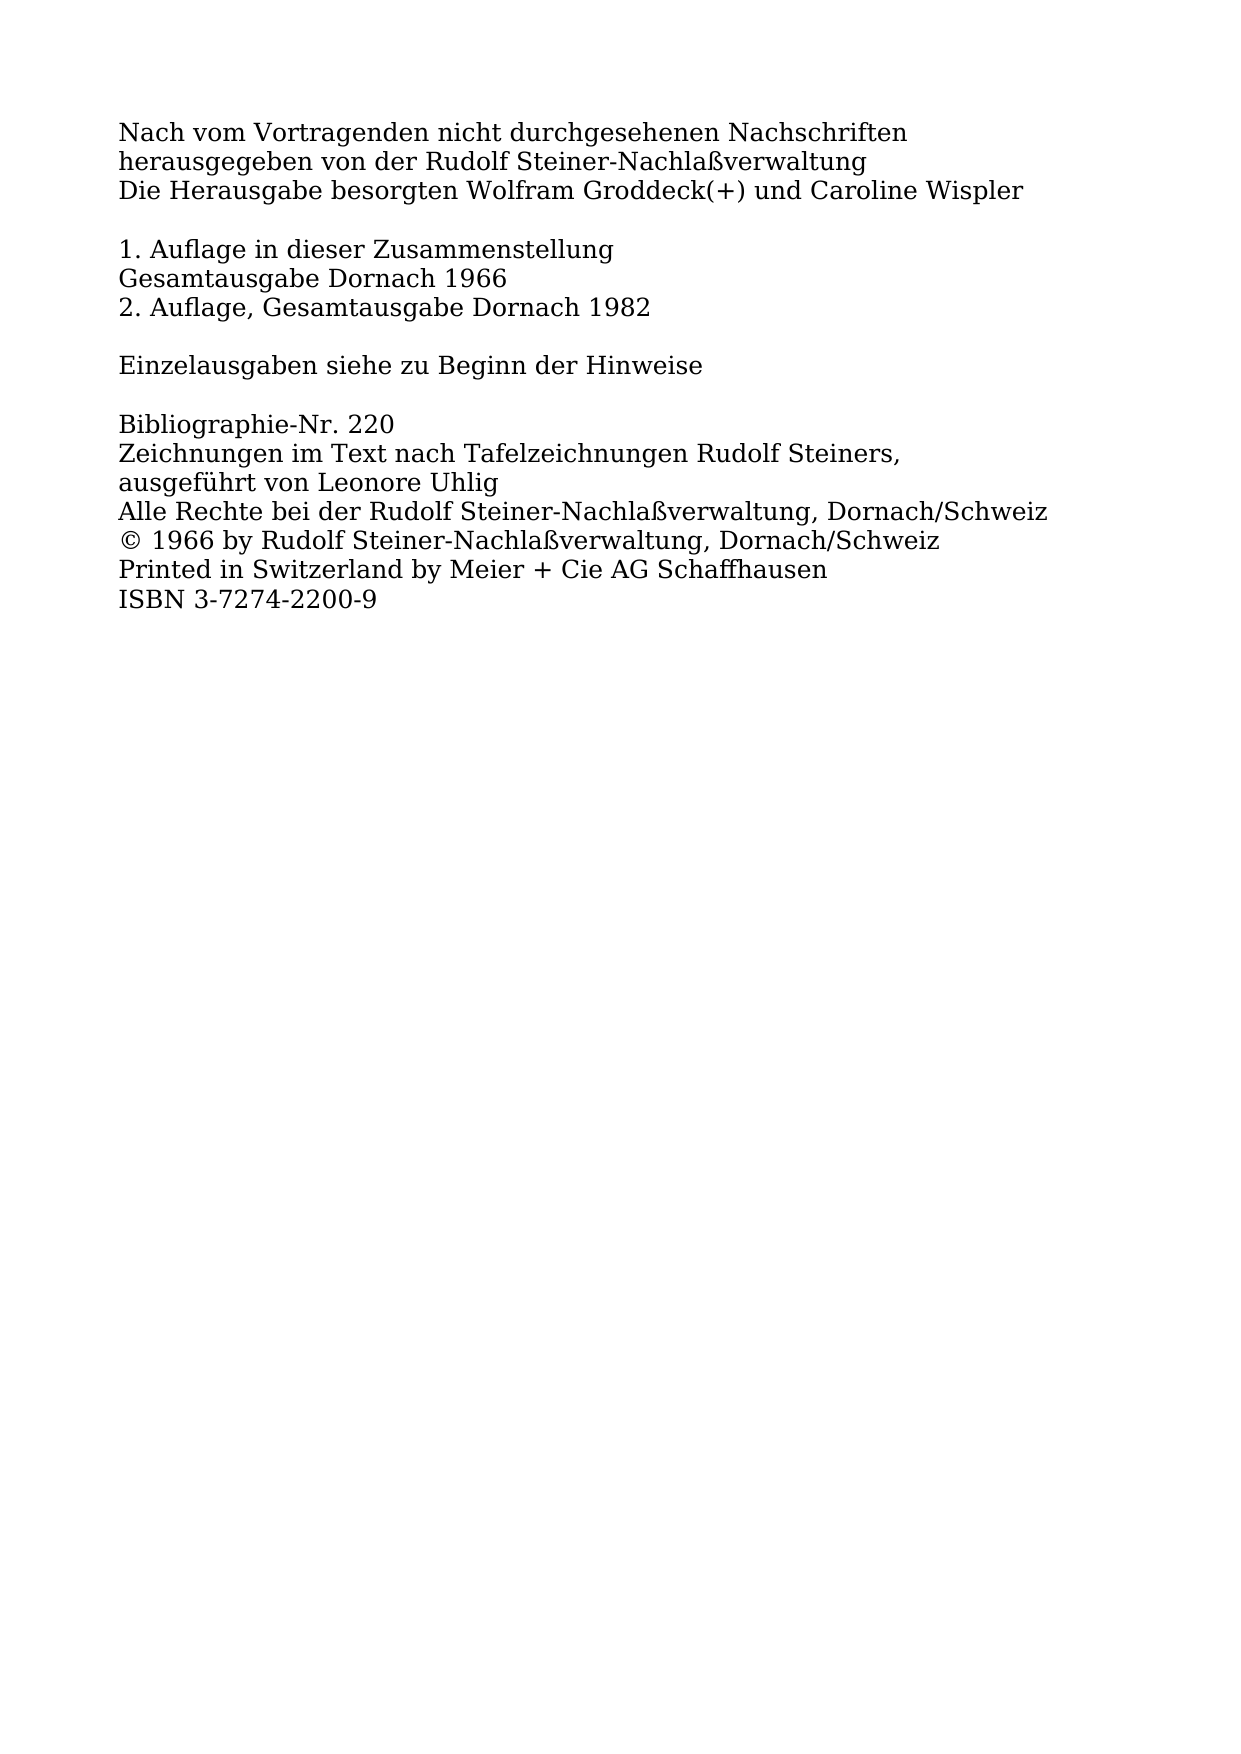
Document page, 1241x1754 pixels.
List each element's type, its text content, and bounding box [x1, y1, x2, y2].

text Printed in Switzerland by Meier + Cie AG Schaffhausen [118, 556, 1122, 585]
text Einzelausgaben siehe zu Beginn der Hinweise [118, 351, 1122, 381]
text 1. Auflage in dieser Zusammenstellung [118, 235, 1122, 264]
text ausgeführt von Leonore Uhlig [118, 468, 1122, 497]
text Zeichnungen im Text nach Tafelzeichnungen Rudolf Steiners, [118, 439, 1122, 468]
text Alle Rechte bei der Rudolf Steiner-Nachlaßverwaltung, Dornach/Schweiz [118, 497, 1122, 526]
text Gesamtausgabe Dornach 1966 [118, 264, 1122, 293]
text 2. Auflage, Gesamtausgabe Dornach 1982 [118, 293, 1122, 322]
text Bibliographie-Nr. 220 [118, 410, 1122, 439]
text herausgegeben von der Rudolf Steiner-Nachlaßverwaltung [118, 147, 1122, 176]
text © 1966 by Rudolf Steiner-Nachlaßverwaltung, Dornach/Schweiz [118, 526, 1122, 556]
text ISBN 3-7274-2200-9 [118, 585, 1122, 614]
text Die Herausgabe besorgten Wolfram Groddeck(+) und Caroline Wispler [118, 176, 1122, 206]
text Nach vom Vortragenden nicht durchgesehenen Nachschriften [118, 118, 1122, 147]
